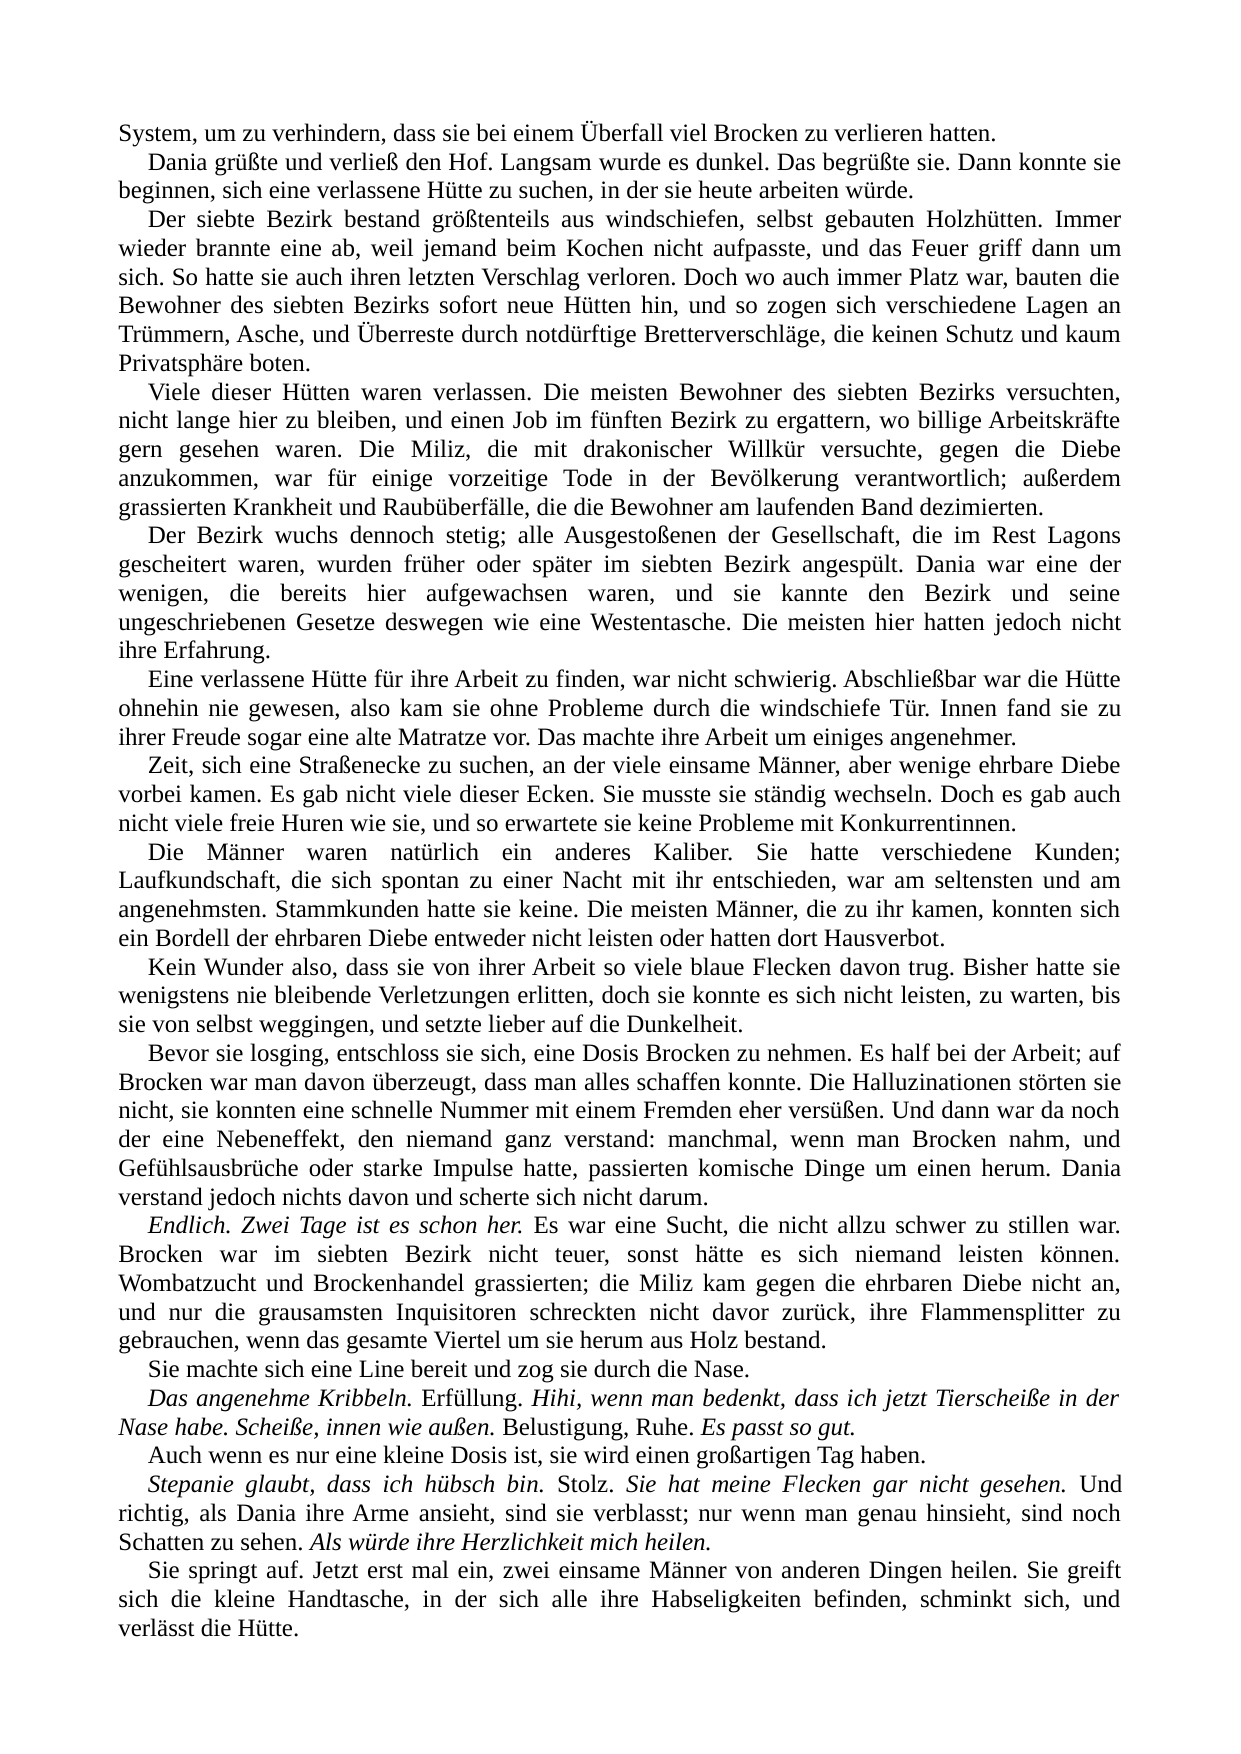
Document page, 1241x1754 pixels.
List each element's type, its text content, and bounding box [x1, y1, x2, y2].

text Auch wenn es nur eine kleine Dosis ist, sie wird einen großartigen Tag haben. [118, 1441, 1122, 1469]
text Sie machte sich eine Line bereit und zog sie durch die Nase. [118, 1354, 1122, 1383]
text Die Männer waren natürlich ein anderes Kaliber. Sie hatte verschiedene Kunden; Laufkundschaft, die sich spontan zu einer Nacht mit ihr entschieden, war am seltensten und am angenehmsten. Stammkunden hatte sie keine. Die meisten Männer, die zu ihr kamen, konnten sich ein Bordell der ehrbaren Diebe entweder nicht leisten oder hatten dort Hausverbot. [118, 837, 1122, 952]
text Viele dieser Hütten waren verlassen. Die meisten Bewohner des siebten Bezirks versuchten, nicht lange hier zu bleiben, und einen Job im fünften Bezirk zu ergattern, wo billige Arbeitskräfte gern gesehen waren. Die Miliz, die mit drakonischer Willkür versuchte, gegen die Diebe anzukommen, war für einige vorzeitige Tode in der Bevölkerung verantwortlich; außerdem grassierten Krankheit und Raubüberfälle, die die Bewohner am laufenden Band dezimierten. [118, 377, 1122, 521]
text Sie springt auf. Jetzt erst mal ein, zwei einsame Männer von anderen Dingen heilen. Sie greift sich die kleine Handtasche, in der sich alle ihre Habseligkeiten befinden, schminkt sich, und verlässt die Hütte. [118, 1556, 1122, 1642]
text Eine verlassene Hütte für ihre Arbeit zu finden, war nicht schwierig. Abschließbar war die Hütte ohnehin nie gewesen, also kam sie ohne Probleme durch die windschiefe Tür. Innen fand sie zu ihrer Freude sogar eine alte Matratze vor. Das machte ihre Arbeit um einiges angenehmer. [118, 664, 1122, 751]
text Dania grüßte und verließ den Hof. Langsam wurde es dunkel. Das begrüßte sie. Dann konnte sie beginnen, sich eine verlassene Hütte zu suchen, in der sie heute arbeiten würde. [118, 147, 1122, 204]
text Zeit, sich eine Straßenecke zu suchen, an der viele einsame Männer, aber wenige ehrbare Diebe vorbei kamen. Es gab nicht viele dieser Ecken. Sie musste sie ständig wechseln. Doch es gab auch nicht viele freie Huren wie sie, und so erwartete sie keine Probleme mit Konkurrentinnen. [118, 751, 1122, 837]
text Das angenehme Kribbeln. Erfüllung. Hihi, wenn man bedenkt, dass ich jetzt Tierscheiße in der Nase habe. Scheiße, innen wie außen. Belustigung, Ruhe. Es passt so gut. [118, 1383, 1122, 1441]
text Kein Wunder also, dass sie von ihrer Arbeit so viele blaue Flecken davon trug. Bisher hatte sie wenigstens nie bleibende Verletzungen erlitten, doch sie konnte es sich nicht leisten, zu warten, bis sie von selbst weggingen, und setzte lieber auf die Dunkelheit. [118, 952, 1122, 1038]
text Endlich. Zwei Tage ist es schon her. Es war eine Sucht, die nicht allzu schwer zu stillen war. Brocken war im siebten Bezirk nicht teuer, sonst hätte es sich niemand leisten können. Wombatzucht und Brockenhandel grassierten; die Miliz kam gegen die ehrbaren Diebe nicht an, und nur die grausamsten Inquisitoren schreckten nicht davor zurück, ihre Flammensplitter zu gebrauchen, wenn das gesamte Viertel um sie herum aus Holz bestand. [118, 1211, 1122, 1354]
text Der siebte Bezirk bestand größtenteils aus windschiefen, selbst gebauten Holzhütten. Immer wieder brannte eine ab, weil jemand beim Kochen nicht aufpasste, und das Feuer griff dann um sich. So hatte sie auch ihren letzten Verschlag verloren. Doch wo auch immer Platz war, bauten die Bewohner des siebten Bezirks sofort neue Hütten hin, und so zogen sich verschiedene Lagen an Trümmern, Asche, und Überreste durch notdürftige Bretterverschläge, die keinen Schutz und kaum Privatsphäre boten. [118, 204, 1122, 377]
text Stepanie glaubt, dass ich hübsch bin. Stolz. Sie hat meine Flecken gar nicht gesehen. Und richtig, als Dania ihre Arme ansieht, sind sie verblasst; nur wenn man genau hinsieht, sind noch Schatten zu sehen. Als würde ihre Herzlichkeit mich heilen. [118, 1469, 1122, 1556]
text Der Bezirk wuchs dennoch stetig; alle Ausgestoßenen der Gesellschaft, die im Rest Lagons gescheitert waren, wurden früher oder später im siebten Bezirk angespült. Dania war eine der wenigen, die bereits hier aufgewachsen waren, und sie kannte den Bezirk und seine ungeschriebenen Gesetze deswegen wie eine Westentasche. Die meisten hier hatten jedoch nicht ihre Erfahrung. [118, 521, 1122, 664]
text System, um zu verhindern, dass sie bei einem Überfall viel Brocken zu verlieren hatten. [118, 118, 1122, 147]
text Bevor sie losging, entschloss sie sich, eine Dosis Brocken zu nehmen. Es half bei der Arbeit; auf Brocken war man davon überzeugt, dass man alles schaffen konnte. Die Halluzinationen störten sie nicht, sie konnten eine schnelle Nummer mit einem Fremden eher versüßen. Und dann war da noch der eine Nebeneffekt, den niemand ganz verstand: manchmal, wenn man Brocken nahm, und Gefühlsausbrüche oder starke Impulse hatte, passierten komische Dinge um einen herum. Dania verstand jedoch nichts davon und scherte sich nicht darum. [118, 1038, 1122, 1211]
